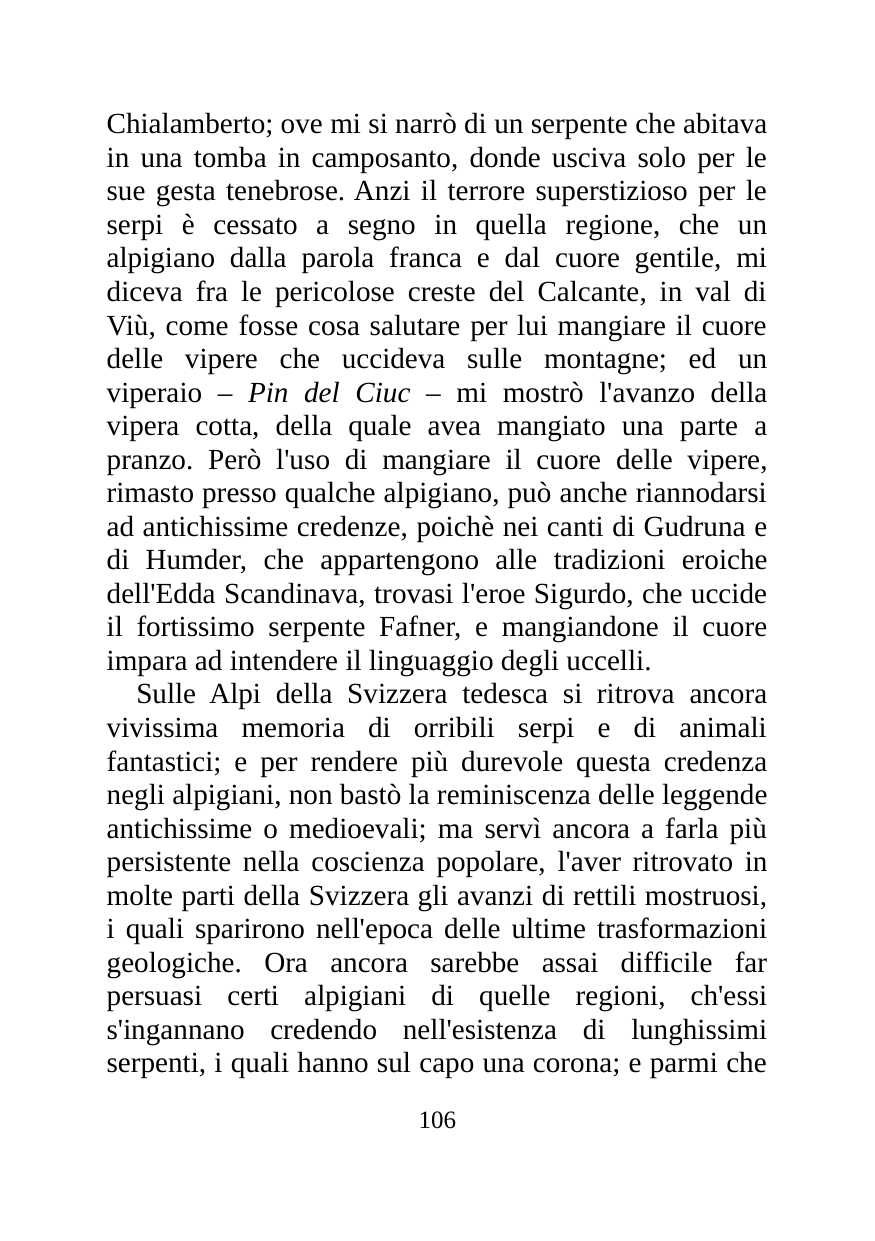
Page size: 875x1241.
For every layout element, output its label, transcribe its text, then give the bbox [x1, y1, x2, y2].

text Sulle Alpi della Svizzera tedesca si ritrova ancora vivissima memoria di orribili serpi e di animali fantastici; e per rendere più durevole questa credenza negli alpigiani, non bastò la reminiscenza delle leggende antichissime o medioevali; ma servì ancora a farla più persistente nella coscienza popolare, l'aver ritrovato in molte parti della Svizzera gli avanzi di rettili mostruosi, i quali sparirono nell'epoca delle ultime trasformazioni geologiche. Ora ancora sarebbe assai difficile far persuasi certi alpigiani di quelle regioni, ch'essi s'ingannano credendo nell'esistenza di lunghissimi serpenti, i quali hanno sul capo una corona; e parmi che [106, 677, 768, 1079]
text Chialamberto; ove mi si narrò di un serpente che abitava in una tomba in camposanto, donde usciva solo per le sue gesta tenebrose. Anzi il terrore superstizioso per le serpi è cessato a segno in quella regione, che un alpigiano dalla parola franca e dal cuore gentile, mi diceva fra le pericolose creste del Calcante, in val di Viù, come fosse cosa salutare per lui mangiare il cuore delle vipere che uccideva sulle montagne; ed un viperaio – Pin del Ciuc – mi mostrò l'avanzo della vipera cotta, della quale avea mangiato una parte a pranzo. Però l'uso di mangiare il cuore delle vipere, rimasto presso qualche alpigiano, può anche riannodarsi ad antichissime credenze, poichè nei canti di Gudruna e di Humder, che appartengono alle tradizioni eroiche dell'Edda Scandinava, trovasi l'eroe Sigurdo, che uccide il fortissimo serpente Fafner, e mangiandone il cuore impara ad intendere il linguaggio degli uccelli. [106, 106, 768, 677]
